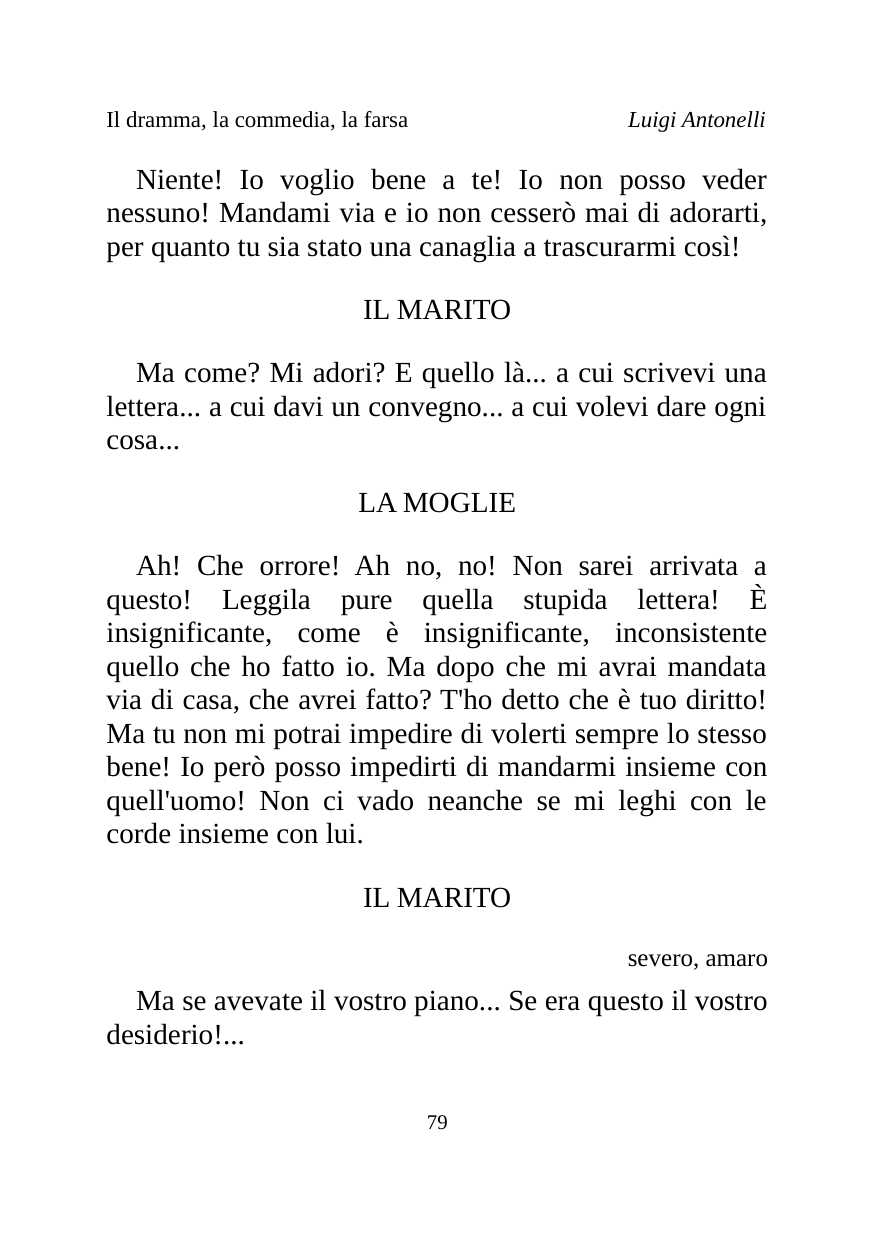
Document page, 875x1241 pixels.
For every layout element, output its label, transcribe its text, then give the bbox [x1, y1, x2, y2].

text Ma se avevate il vostro piano... Se era questo il vostro desiderio!... [106, 983, 768, 1050]
text Ma come? Mi adori? E quello là... a cui scrivevi una lettera... a cui davi un convegno... a cui volevi dare ogni cosa... [106, 355, 768, 456]
text Niente! Io voglio bene a te! Io non posso veder nessuno! Mandami via e io non cesserò mai di adorarti, per quanto tu sia stato una canaglia a trascurarmi così! [106, 162, 768, 263]
text Ah! Che orrore! Ah no, no! Non sarei arrivata a questo! Leggila pure quella stupida lettera! È insignificante, come è insignificante, inconsistente quello che ho fatto io. Ma dopo che mi avrai mandata via di casa, che avrei fatto? T'ho detto che è tuo diritto! Ma tu non mi potrai impedire di volerti sempre lo stesso bene! Io però posso impedirti di mandarmi insieme con quell'uomo! Non ci vado neanche se mi leghi con le corde insieme con lui. [106, 548, 768, 850]
text LA MOGLIE [106, 485, 768, 519]
text IL MARITO [106, 880, 768, 913]
text severo, amaro [431, 943, 768, 971]
text IL MARITO [106, 292, 768, 326]
